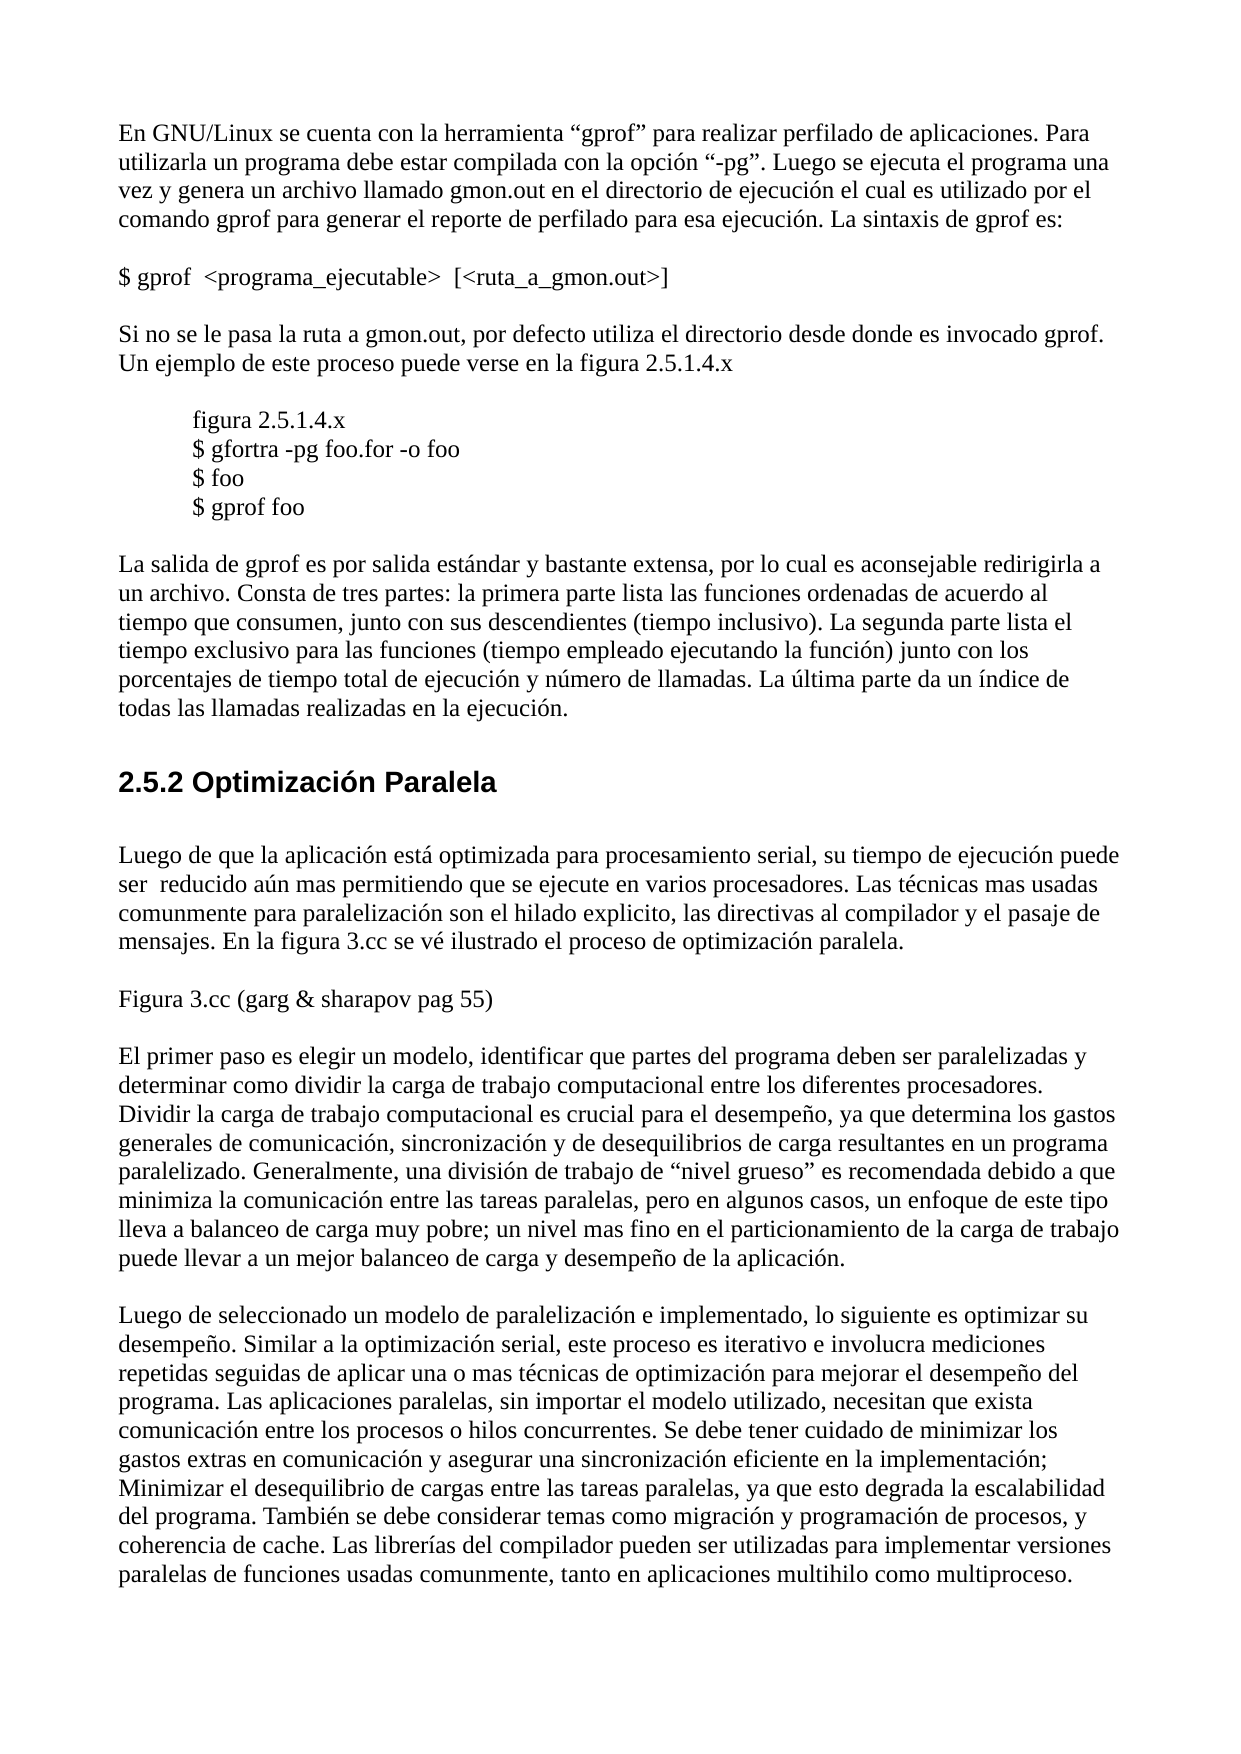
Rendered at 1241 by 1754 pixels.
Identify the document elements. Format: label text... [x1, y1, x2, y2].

subtitle 2.5.2 Optimización Paralela [118, 765, 1122, 799]
text figura 2.5.1.4.x [192, 406, 1122, 434]
text $ gfortra -pg foo.for -o foo [192, 434, 1122, 463]
text Si no se le pasa la ruta a gmon.out, por defecto utiliza el directorio desde donde es invocado gprof. [118, 319, 1122, 348]
text $ gprof <programa_ejecutable> [<ruta_a_gmon.out>] [118, 262, 1122, 291]
text $ gprof foo [192, 492, 1122, 521]
text En GNU/Linux se cuenta con la herramienta “gprof” para realizar perfilado de aplicaciones. Para utilizarla un programa debe estar compilada con la opción “-pg”. Luego se ejecuta el programa una vez y genera un archivo llamado gmon.out en el directorio de ejecución el cual es utilizado por el comando gprof para generar el reporte de perfilado para esa ejecución. La sintaxis de gprof es: [118, 118, 1122, 233]
text Un ejemplo de este proceso puede verse en la figura 2.5.1.4.x [118, 348, 1122, 377]
text $ foo [192, 463, 1122, 492]
text Luego de que la aplicación está optimizada para procesamiento serial, su tiempo de ejecución puede ser reducido aún mas permitiendo que se ejecute en varios procesadores. Las técnicas mas usadas comunmente para paralelización son el hilado explicito, las directivas al compilador y el pasaje de mensajes. En la figura 3.cc se vé ilustrado el proceso de optimización paralela. [118, 840, 1122, 955]
text La salida de gprof es por salida estándar y bastante extensa, por lo cual es aconsejable redirigirla a un archivo. Consta de tres partes: la primera parte lista las funciones ordenadas de acuerdo al tiempo que consumen, junto con sus descendientes (tiempo inclusivo). La segunda parte lista el tiempo exclusivo para las funciones (tiempo empleado ejecutando la función) junto con los porcentajes de tiempo total de ejecución y número de llamadas. La última parte da un índice de todas las llamadas realizadas en la ejecución. [118, 549, 1122, 722]
text Figura 3.cc (garg & sharapov pag 55) [118, 984, 1122, 1013]
text El primer paso es elegir un modelo, identificar que partes del programa deben ser paralelizadas y determinar como dividir la carga de trabajo computacional entre los diferentes procesadores. Dividir la carga de trabajo computacional es crucial para el desempeño, ya que determina los gastos generales de comunicación, sincronización y de desequilibrios de carga resultantes en un programa paralelizado. Generalmente, una división de trabajo de “nivel grueso” es recomendada debido a que minimiza la comunicación entre las tareas paralelas, pero en algunos casos, un enfoque de este tipo lleva a balanceo de carga muy pobre; un nivel mas fino en el particionamiento de la carga de trabajo puede llevar a un mejor balanceo de carga y desempeño de la aplicación. [118, 1041, 1122, 1271]
text Luego de seleccionado un modelo de paralelización e implementado, lo siguiente es optimizar su desempeño. Similar a la optimización serial, este proceso es iterativo e involucra mediciones repetidas seguidas de aplicar una o mas técnicas de optimización para mejorar el desempeño del programa. Las aplicaciones paralelas, sin importar el modelo utilizado, necesitan que exista comunicación entre los procesos o hilos concurrentes. Se debe tener cuidado de minimizar los gastos extras en comunicación y asegurar una sincronización eficiente en la implementación; Minimizar el desequilibrio de cargas entre las tareas paralelas, ya que esto degrada la escalabilidad del programa. También se debe considerar temas como migración y programación de procesos, y coherencia de cache. Las librerías del compilador pueden ser utilizadas para implementar versiones paralelas de funciones usadas comunmente, tanto en aplicaciones multihilo como multiproceso. [118, 1300, 1122, 1588]
